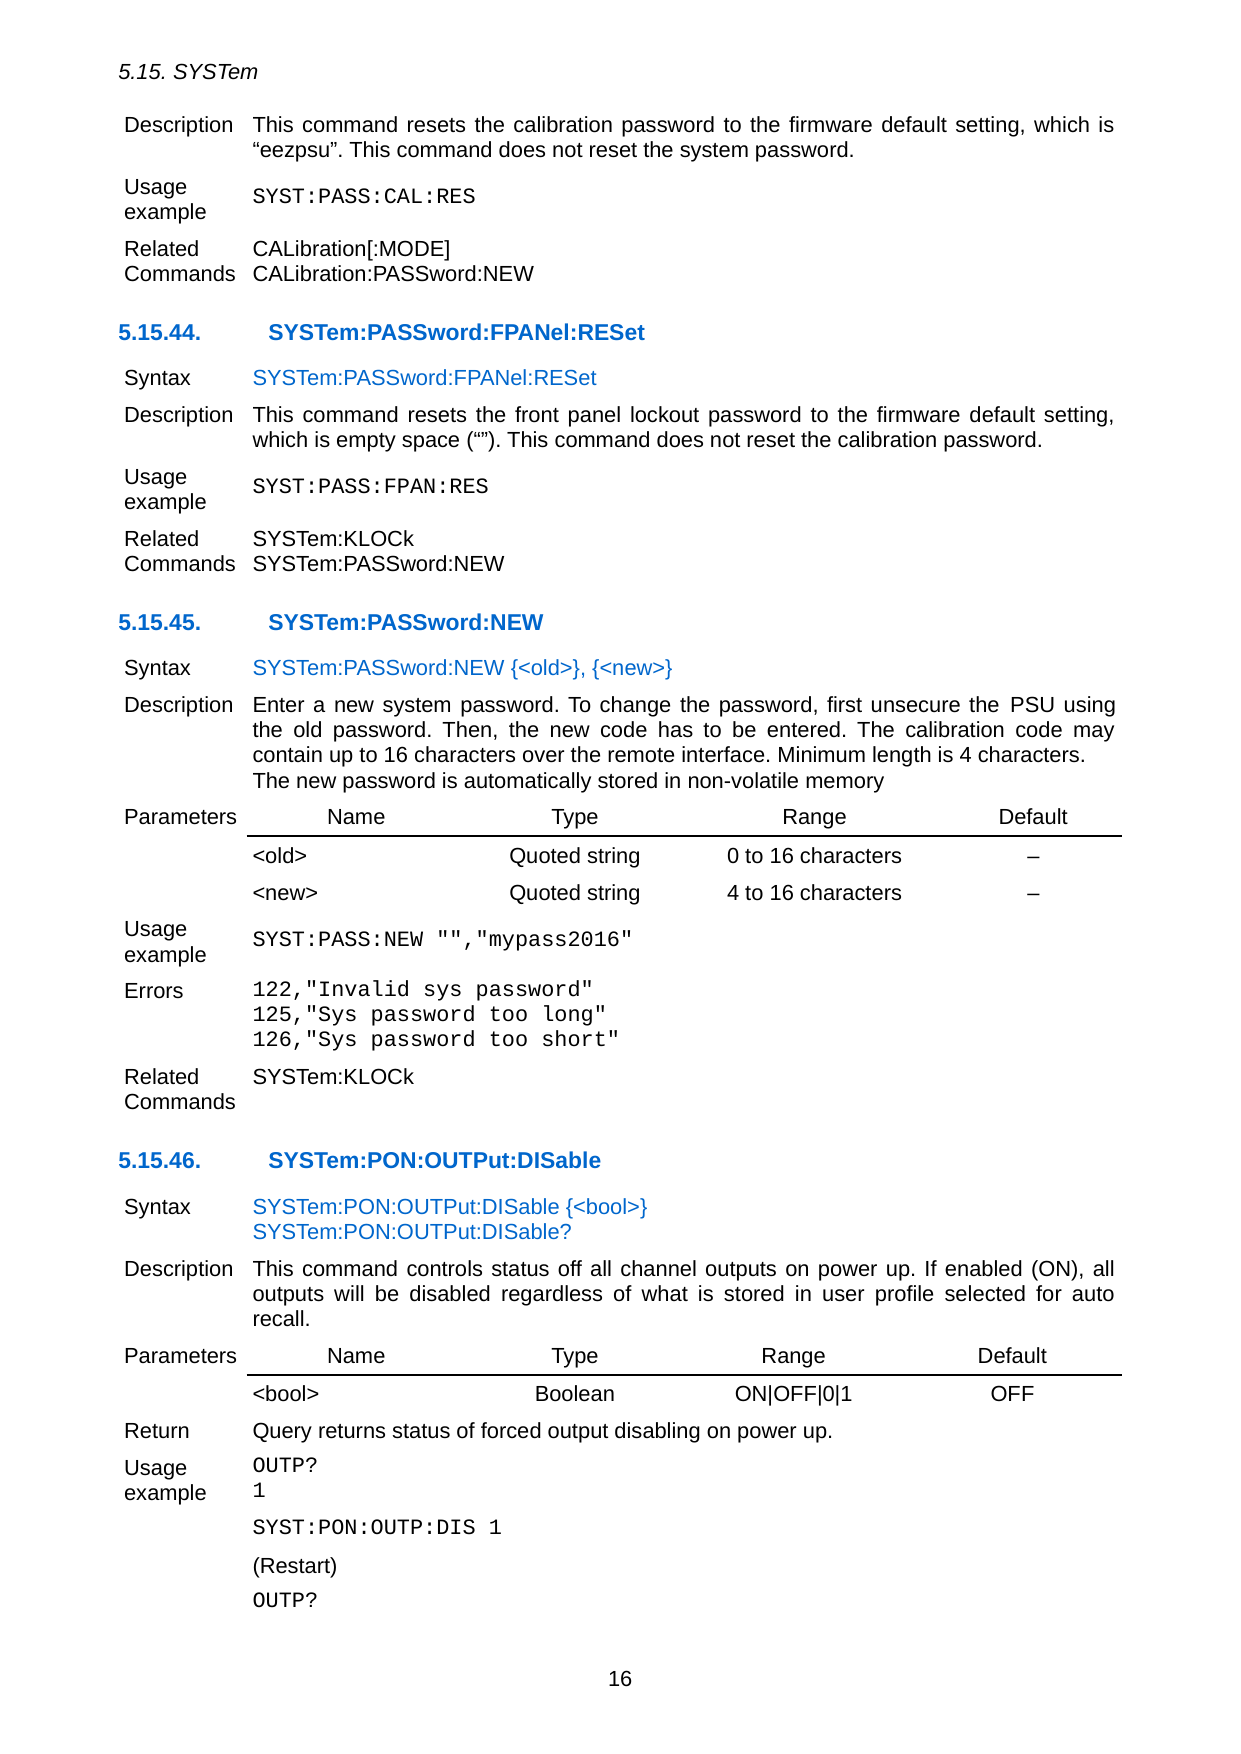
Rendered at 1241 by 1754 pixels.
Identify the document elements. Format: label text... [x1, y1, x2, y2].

table_cell Default [945, 799, 1122, 835]
table_cell Errors [118, 973, 247, 1058]
table_cell This command resets the front panel lockout password to the firmware default setting, which is empty space (“”). This command does not reset the calibration password. [247, 396, 1122, 458]
table_header SYSTem:PON:OUTPut:DISable {<bool>} SYSTem:PON:OUTPut:DISable? [247, 1188, 1122, 1250]
table_cell Description [118, 106, 247, 168]
table_cell Quoted string [465, 874, 684, 911]
table_cell Description [118, 686, 247, 798]
table_cell Description [118, 396, 247, 458]
table_cell Range [684, 1337, 903, 1373]
table_header SYSTem:PASSword:NEW {<old>}, {<new>} [247, 650, 1122, 686]
table_header Syntax [118, 1188, 247, 1250]
table_cell This command controls status off all channel outputs on power up. If enabled (ON), all outputs will be disabled regardless of what is stored in user profile selected for auto recall. [247, 1250, 1122, 1337]
table_cell <bool> [247, 1376, 465, 1412]
table_cell Range [684, 799, 944, 835]
table_cell <old> [247, 837, 465, 874]
table_cell Quoted string [465, 837, 684, 874]
table_header Syntax [118, 650, 247, 686]
table_cell Name [247, 1337, 465, 1373]
table_cell Related Commands [118, 1058, 247, 1120]
table_cell SYSTem:KLOCk [247, 1058, 1122, 1120]
table_cell OUTP? 1 SYST:PON:OUTP:DIS 1 (Restart) OUTP? [247, 1449, 1122, 1632]
table_cell Query returns status of forced output disabling on power up. [247, 1412, 1122, 1449]
table_header Syntax [118, 360, 247, 396]
table_cell – [945, 874, 1122, 911]
table_cell Boolean [465, 1376, 684, 1412]
table_cell Type [465, 1337, 684, 1373]
table_cell Parameters [118, 1337, 247, 1412]
table_cell SYST:PASS:CAL:RES [247, 168, 1122, 230]
table_cell OFF [903, 1376, 1122, 1412]
table_cell Type [465, 799, 684, 835]
table_cell Related Commands [118, 230, 247, 292]
subtitle SYSTem:PASSword:NEW [118, 608, 1122, 635]
table_cell SYSTem:KLOCk SYSTem:PASSword:NEW [247, 520, 1122, 582]
subtitle SYSTem:PON:OUTPut:DISable [118, 1147, 1122, 1173]
table_cell Usage example [118, 1449, 247, 1632]
table_cell Related Commands [118, 520, 247, 582]
table_cell – [945, 837, 1122, 874]
table_cell ON|OFF|0|1 [684, 1376, 903, 1412]
table_cell SYST:PASS:NEW "","mypass2016" [247, 911, 1122, 972]
table_cell Default [903, 1337, 1122, 1373]
table_cell Usage example [118, 458, 247, 520]
table_cell CALibration[:MODE] CALibration:PASSword:NEW [247, 230, 1122, 292]
table_header SYSTem:PASSword:FPANel:RESet [247, 360, 1122, 396]
table_cell SYST:PASS:FPAN:RES [247, 458, 1122, 520]
table_cell 4 to 16 characters [684, 874, 944, 911]
table_cell <new> [247, 874, 465, 911]
table_cell Enter a new system password. To change the password, first unsecure the PSU using the old password. Then, the new code has to be entered. The calibration code may contain up to 16 characters over the remote interface. Minimum length is 4 characters. The new password is automatically stored in non-volatile memory [247, 686, 1122, 798]
table_cell Parameters [118, 799, 247, 911]
table_cell Return [118, 1412, 247, 1449]
table_cell Usage example [118, 168, 247, 230]
subtitle SYSTem:PASSword:FPANel:RESet [118, 318, 1122, 345]
table_cell Name [247, 799, 465, 835]
table_cell This command resets the calibration password to the firmware default setting, which is “eezpsu”. This command does not reset the system password. [247, 106, 1122, 168]
table_cell 122,"Invalid sys password" 125,"Sys password too long" 126,"Sys password too short" [247, 973, 1122, 1058]
table_cell 0 to 16 characters [684, 837, 944, 874]
table_cell Usage example [118, 911, 247, 972]
table_cell Description [118, 1250, 247, 1337]
